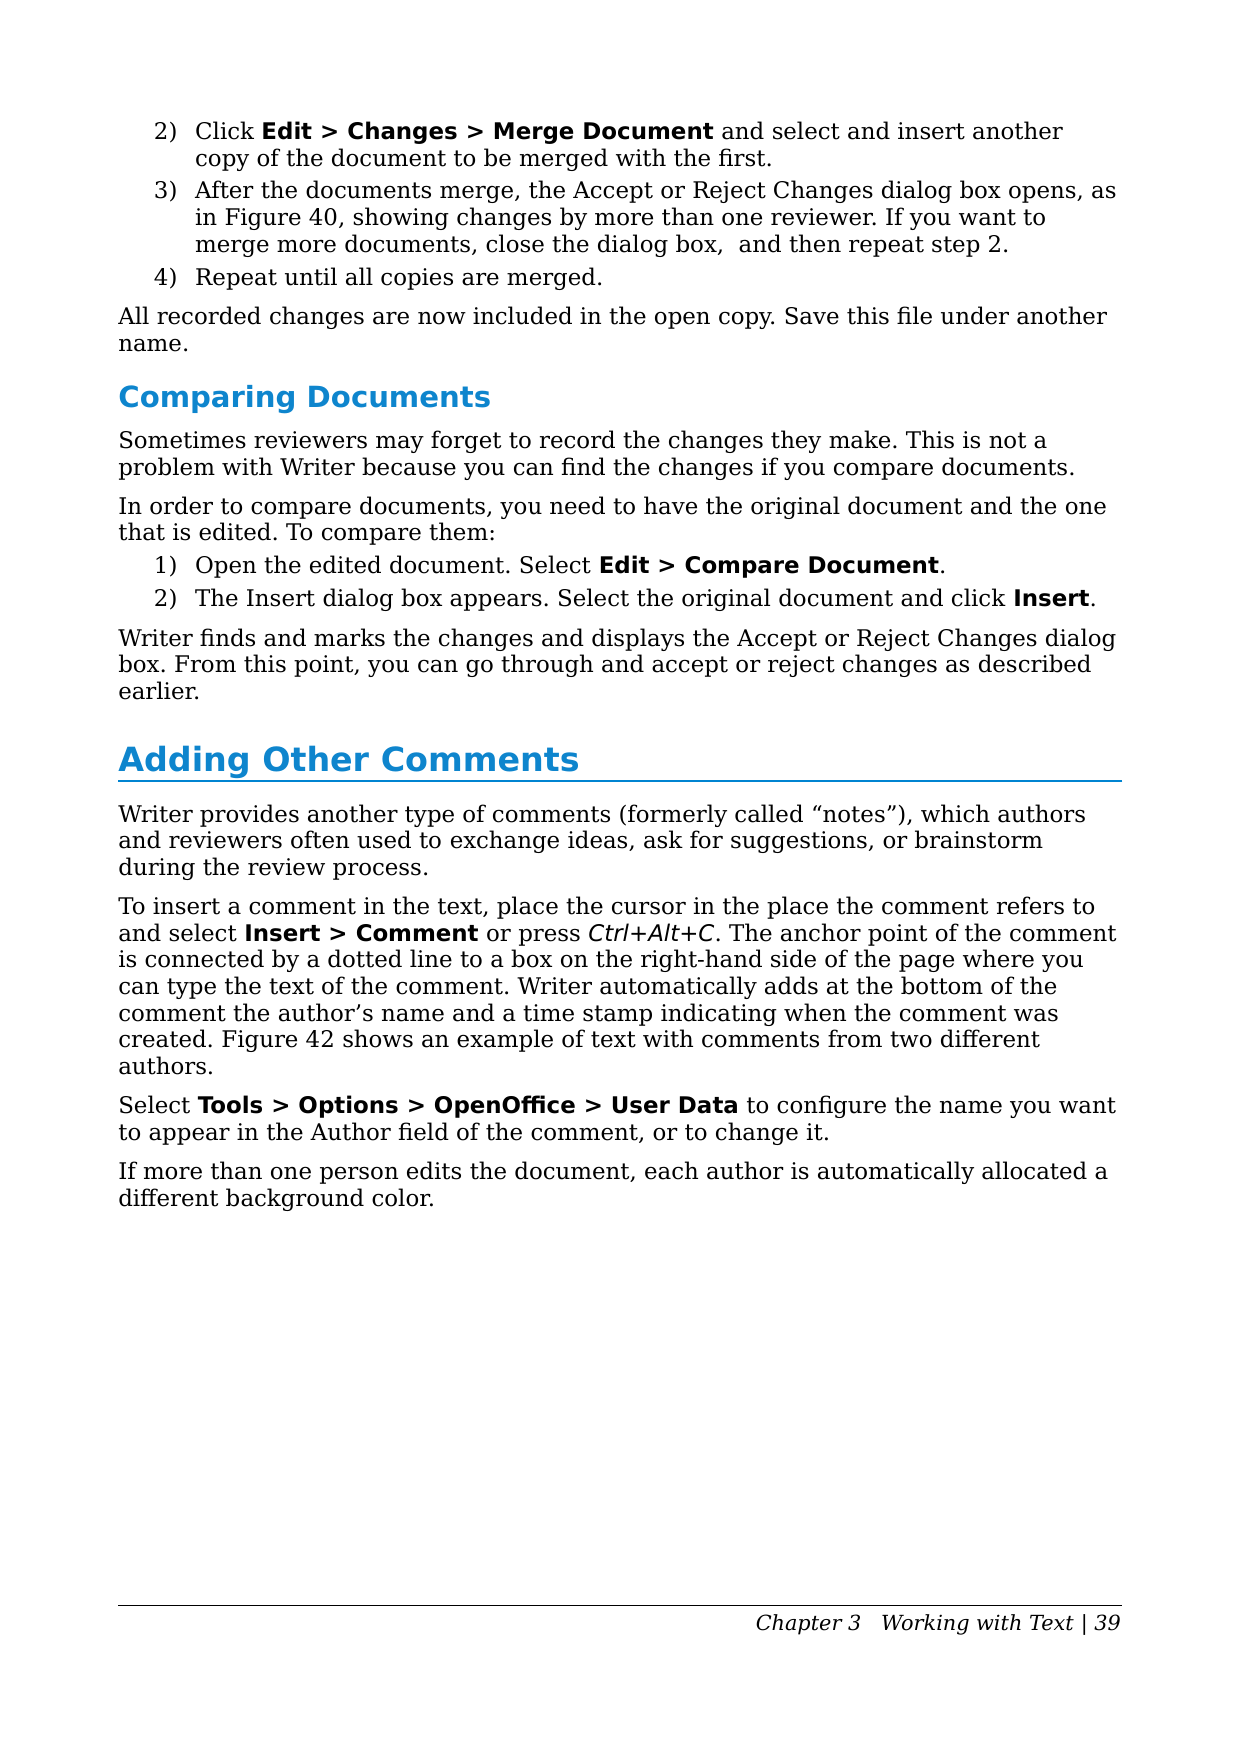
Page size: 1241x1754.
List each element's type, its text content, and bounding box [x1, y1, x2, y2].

list Repeat until all copies are merged. [177, 264, 1122, 291]
text Writer finds and marks the changes and displays the Accept or Reject Changes dialog box. From this point, you can go through and accept or reject changes as described earlier. [118, 625, 1122, 705]
list Click Edit > Changes > Merge Document and select and insert another copy of the document to be merged with the first. [177, 118, 1122, 171]
text To insert a comment in the text, place the cursor in the place the comment refers to and select Insert > Comment or press Ctrl+Alt+C. The anchor point of the comment is connected by a dotted line to a box on the right-hand side of the page where you can type the text of the comment. Writer automatically adds at the bottom of the comment the author’s name and a time stamp indicating when the comment was created. Figure 42 shows an example of text with comments from two different authors. [118, 893, 1122, 1080]
subtitle Comparing Documents [118, 381, 1122, 415]
list After the documents merge, the Accept or Reject Changes dialog box opens, as in Figure 40, showing changes by more than one reviewer. If you want to merge more documents, close the dialog box, and then repeat step 2. [177, 178, 1122, 258]
text Sometimes reviewers may forget to record the changes they make. This is not a problem with Writer because you can find the changes if you compare documents. [118, 427, 1122, 480]
text If more than one person edits the document, each author is automatically allocated a different background color. [118, 1158, 1122, 1212]
text Select Tools > Options > OpenOffice > User Data to configure the name you want to appear in the Author field of the comment, or to change it. [118, 1092, 1122, 1146]
list In order to compare documents, you need to have the original document and the one that is edited. To compare them: [118, 493, 1122, 546]
subtitle Adding Other Comments [118, 741, 1122, 780]
text All recorded changes are now included in the open copy. Save this file under another name. [118, 303, 1122, 356]
list Open the edited document. Select Edit > Compare Document. [177, 553, 1122, 579]
text Writer provides another type of comments (formerly called “notes”), which authors and reviewers often used to exchange ideas, ask for suggestions, or brainstorm during the review process. [118, 801, 1122, 881]
list The Insert dialog box appears. Select the original document and click Insert. [177, 586, 1122, 612]
